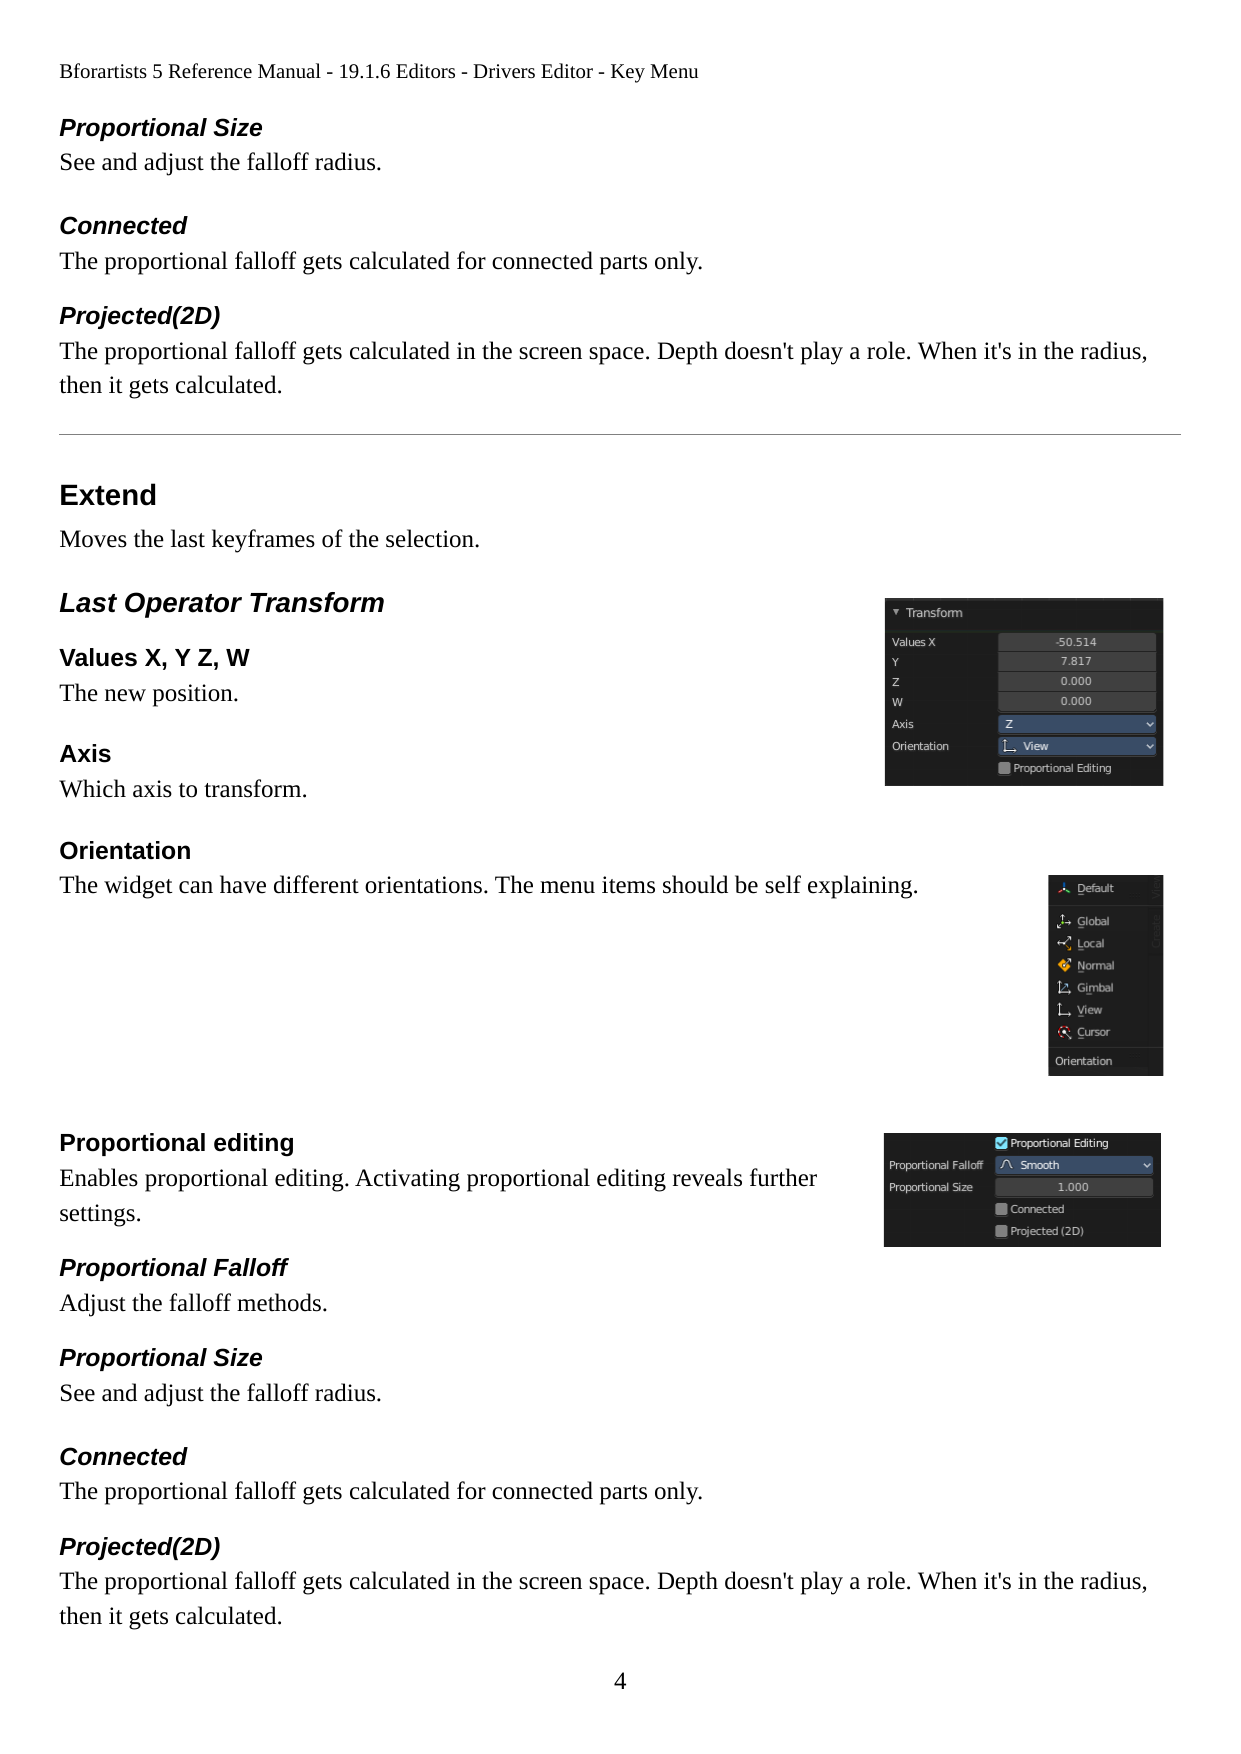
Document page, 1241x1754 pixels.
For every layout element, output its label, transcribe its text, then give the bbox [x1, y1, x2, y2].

subtitle Last Operator Transform [59, 586, 1181, 618]
text See and adjust the falloff radius. [59, 1378, 1181, 1407]
text [1164, 678, 1181, 707]
text The proportional falloff gets calculated in the screen space. Depth doesn't play a role. When it's in the radius, then it gets calculated. [59, 1566, 1181, 1630]
subtitle Orientation [59, 836, 1181, 864]
subtitle [1164, 739, 1181, 768]
text Adjust the falloff methods. [59, 1288, 1181, 1316]
subtitle Proportional Size [59, 1343, 1181, 1372]
subtitle Extend [59, 478, 1181, 512]
text The proportional falloff gets calculated for connected parts only. [59, 1476, 1181, 1505]
subtitle Values X, Y Z, W [59, 643, 884, 672]
subtitle Axis [59, 739, 884, 768]
text Which axis to transform. [59, 774, 1181, 803]
subtitle Projected(2D) [59, 1532, 1181, 1560]
text The widget can have different orientations. The menu items should be self explaining. [59, 871, 1181, 899]
text See and adjust the falloff radius. [59, 147, 1181, 176]
subtitle Connected [59, 1442, 1181, 1470]
subtitle Projected(2D) [59, 301, 1181, 330]
text Moves the last keyframes of the selection. [59, 524, 1181, 553]
subtitle Proportional Size [59, 113, 1181, 141]
picture [884, 598, 1164, 786]
text The proportional falloff gets calculated in the screen space. Depth doesn't play a role. When it's in the radius, then it gets calculated. [59, 336, 1181, 399]
text The new position. [59, 678, 884, 707]
subtitle Connected [59, 211, 1181, 240]
subtitle [1164, 643, 1181, 672]
picture [883, 1133, 1161, 1247]
text The proportional falloff gets calculated for connected parts only. [59, 246, 1181, 275]
subtitle Proportional editing [59, 1128, 1181, 1157]
subtitle Proportional Falloff [59, 1253, 1181, 1281]
picture [1048, 875, 1164, 1076]
text Enables proportional editing. Activating proportional editing reveals further settings. [59, 1163, 883, 1226]
